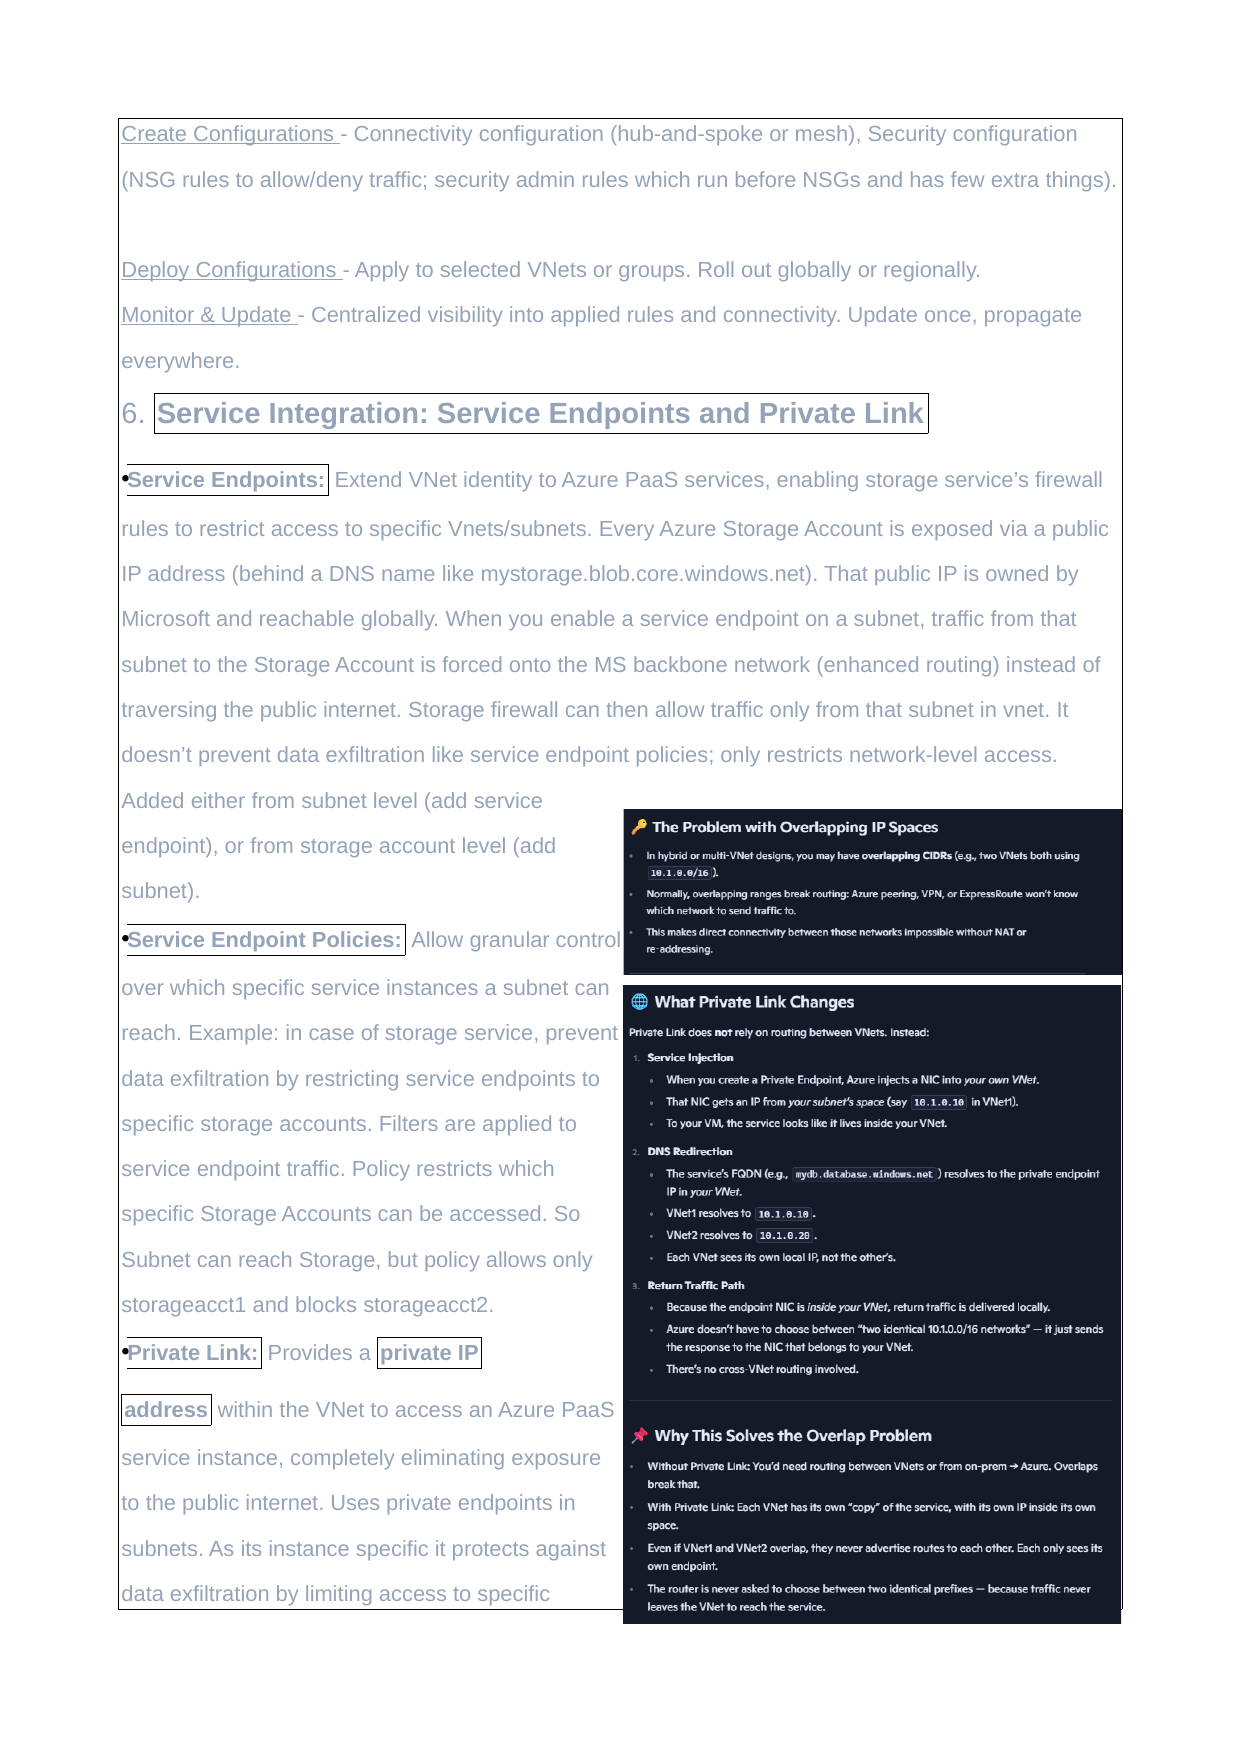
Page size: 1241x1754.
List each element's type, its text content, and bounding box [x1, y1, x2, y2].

picture [623, 985, 1122, 1624]
picture [623, 809, 1122, 975]
list Private Link: Provides a private IP address within the VNet to access an Azure PaaS service instance, completely eliminating exposure to the public internet. Uses private endpoints in subnets. As its instance specific it protects against data exfiltration by limiting access to specific [119, 1334, 623, 1609]
subtitle 6. Service Integration: Service Endpoints and Private Link [119, 390, 1122, 433]
list Service Endpoints: Extend VNet identity to Azure PaaS services, enabling storage service’s firewall rules to restrict access to specific Vnets/subnets. Every Azure Storage Account is exposed via a public IP address (behind a DNS name like mystorage.blob.core.windows.net). That public IP is owned by Microsoft and reachable globally. When you enable a service endpoint on a subnet, traffic from that subnet to the Storage Account is forced onto the MS backbone network (enhanced routing) instead of traversing the public internet. Storage firewall can then allow traffic only from that subnet in vnet. It doesn’t prevent data exfiltration like service endpoint policies; only restricts network-level access. Added either from subnet level (add service endpoint), or from storage account level (add subnet). [119, 461, 1122, 903]
list Service Endpoint Policies: Allow granular control over which specific service instances a subnet can reach. Example: in case of storage service, prevent data exfiltration by restricting service endpoints to specific storage accounts. Filters are applied to service endpoint traffic. Policy restricts which specific Storage Accounts can be accessed. So Subnet can reach Storage, but policy allows only storageacct1 and blocks storageacct2. [119, 920, 1122, 1317]
list Monitor & Update - Centralized visibility into applied rules and connectivity. Update once, propagate everywhere. [119, 299, 1122, 373]
list Create Configurations - Connectivity configuration (hub-and-spoke or mesh), Security configuration (NSG rules to allow/deny traffic; security admin rules which run before NSGs and has few extra things). Deploy Configurations - Apply to selected VNets or groups. Roll out globally or regionally. [119, 119, 1122, 282]
